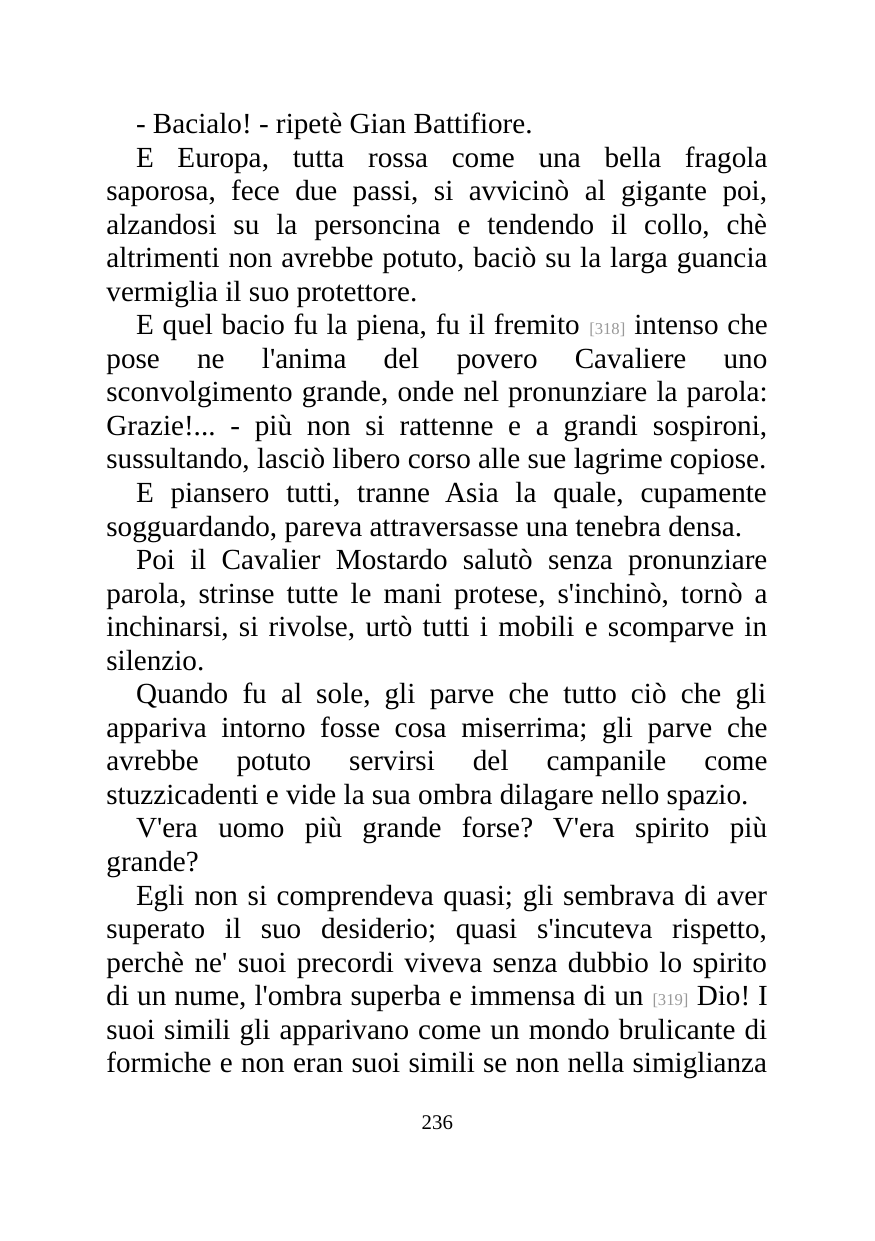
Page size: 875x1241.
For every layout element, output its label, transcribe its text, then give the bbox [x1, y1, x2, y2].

text Quando fu al sole, gli parve che tutto ciò che gli appariva intorno fosse cosa miserrima; gli parve che avrebbe potuto servirsi del campanile come stuzzicadenti e vide la sua ombra dilagare nello spazio. [106, 676, 768, 811]
text Egli non si comprendeva quasi; gli sembrava di aver superato il suo desiderio; quasi s'incuteva rispetto, perchè ne' suoi precordi viveva senza dubbio lo spirito di un nume, l'ombra superba e immensa di un [319] Dio! I suoi simili gli apparivano come un mondo brulicante di formiche e non eran suoi simili se non nella simiglianza [106, 878, 768, 1079]
text V'era uomo più grande forse? V'era spirito più grande? [106, 811, 768, 878]
text - Bacialo! - ripetè Gian Battifiore. [106, 106, 768, 140]
text E quel bacio fu la piena, fu il fremito [318] intenso che pose ne l'anima del povero Cavaliere uno sconvolgimento grande, onde nel pronunziare la parola: Grazie!... - più non si rattenne e a grandi sospironi, sussultando, lasciò libero corso alle sue lagrime copiose. [106, 307, 768, 475]
text E piansero tutti, tranne Asia la quale, cupamente sogguardando, pareva attraversasse una tenebra densa. [106, 475, 768, 542]
text Poi il Cavalier Mostardo salutò senza pronunziare parola, strinse tutte le mani protese, s'inchinò, tornò a inchinarsi, si rivolse, urtò tutti i mobili e scomparve in silenzio. [106, 542, 768, 676]
text E Europa, tutta rossa come una bella fragola saporosa, fece due passi, si avvicinò al gigante poi, alzandosi su la personcina e tendendo il collo, chè altrimenti non avrebbe potuto, baciò su la larga guancia vermiglia il suo protettore. [106, 140, 768, 307]
